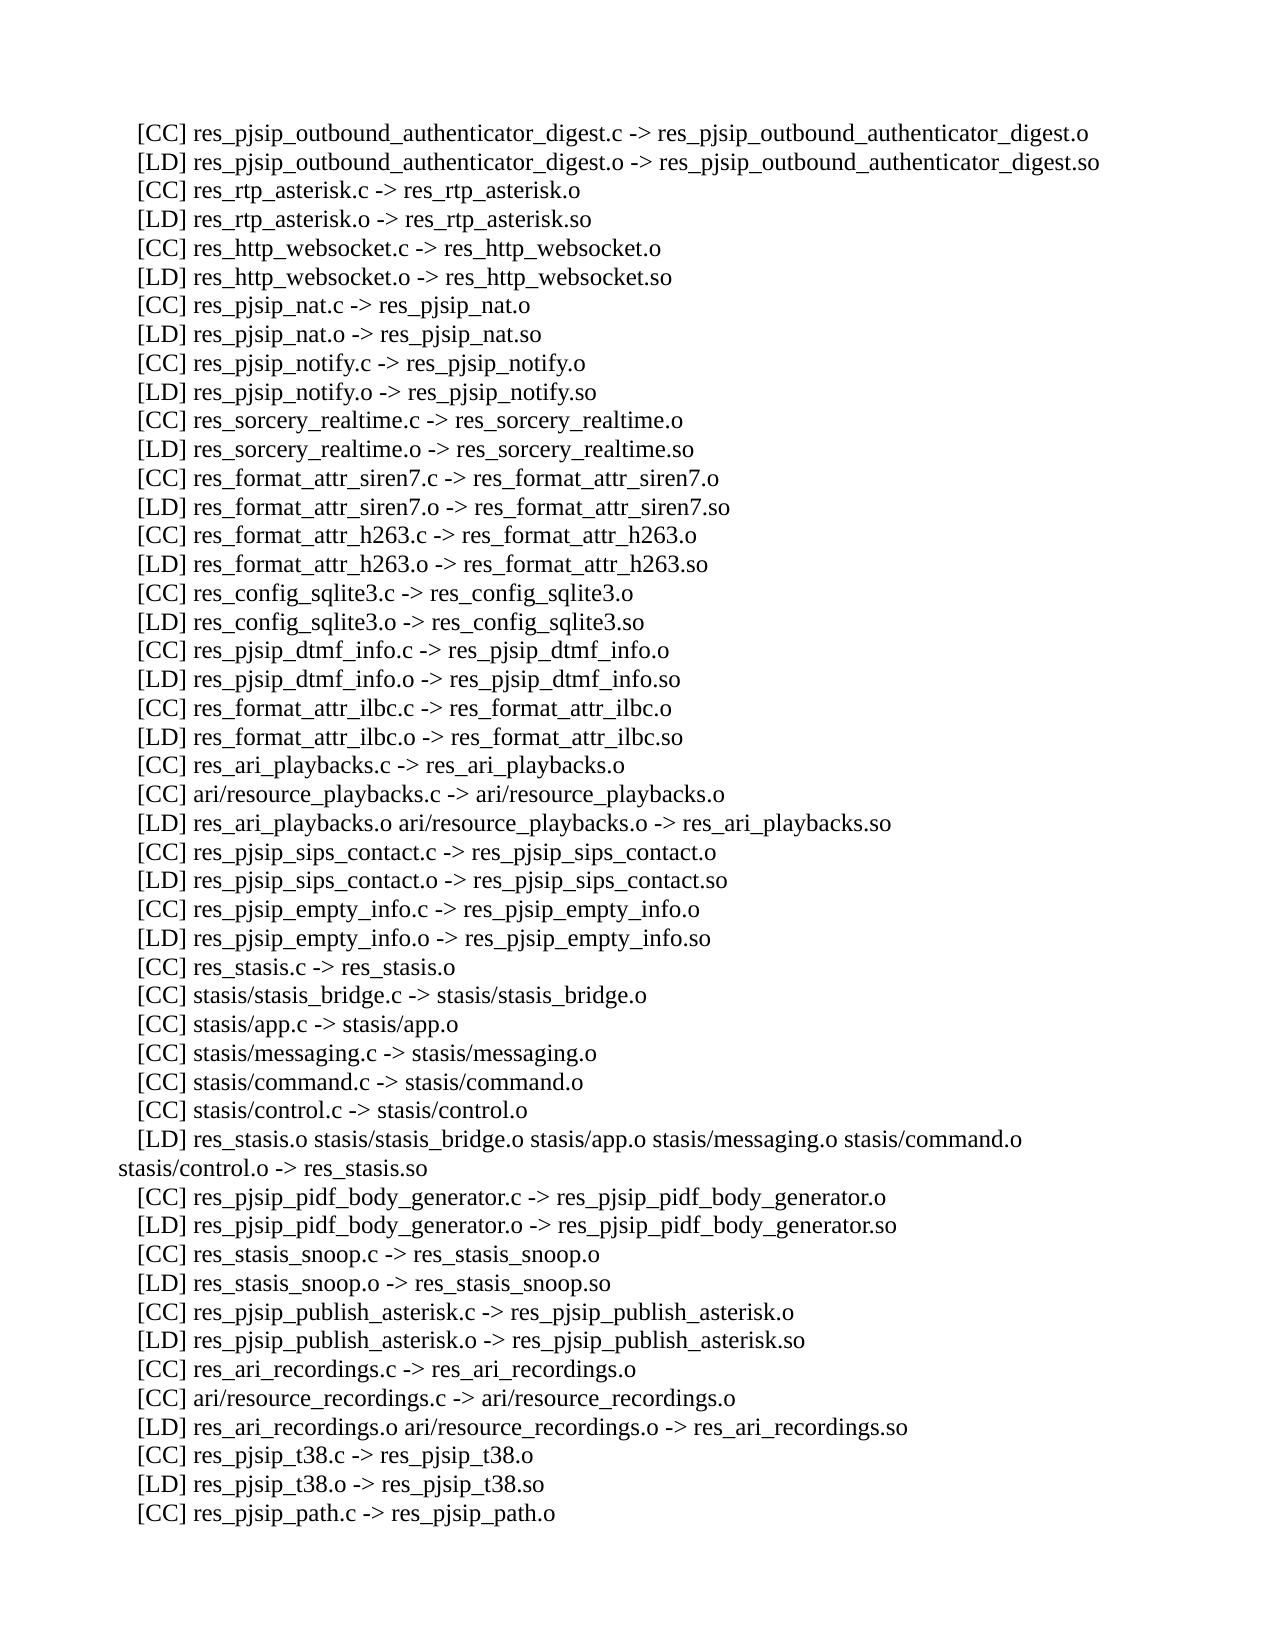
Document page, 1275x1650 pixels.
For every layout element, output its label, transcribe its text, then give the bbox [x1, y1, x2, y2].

text [LD] res_pjsip_pidf_body_generator.o -> res_pjsip_pidf_body_generator.so [118, 1211, 1157, 1239]
text [LD] res_http_websocket.o -> res_http_websocket.so [118, 262, 1157, 291]
text [CC] stasis/command.c -> stasis/command.o [118, 1067, 1157, 1096]
text [CC] res_rtp_asterisk.c -> res_rtp_asterisk.o [118, 176, 1157, 204]
text [CC] stasis/messaging.c -> stasis/messaging.o [118, 1038, 1157, 1067]
text [CC] res_pjsip_dtmf_info.c -> res_pjsip_dtmf_info.o [118, 636, 1157, 664]
text [CC] stasis/app.c -> stasis/app.o [118, 1009, 1157, 1038]
text [CC] ari/resource_playbacks.c -> ari/resource_playbacks.o [118, 779, 1157, 808]
text [LD] res_stasis.o stasis/stasis_bridge.o stasis/app.o stasis/messaging.o stasis/command.o stasis/control.o -> res_stasis.so [118, 1124, 1157, 1182]
text [CC] res_pjsip_t38.c -> res_pjsip_t38.o [118, 1441, 1157, 1469]
text [CC] res_pjsip_nat.c -> res_pjsip_nat.o [118, 291, 1157, 319]
text [LD] res_format_attr_ilbc.o -> res_format_attr_ilbc.so [118, 722, 1157, 751]
text [LD] res_ari_recordings.o ari/resource_recordings.o -> res_ari_recordings.so [118, 1412, 1157, 1441]
text [CC] stasis/stasis_bridge.c -> stasis/stasis_bridge.o [118, 981, 1157, 1009]
text [LD] res_sorcery_realtime.o -> res_sorcery_realtime.so [118, 434, 1157, 463]
text [CC] stasis/control.c -> stasis/control.o [118, 1096, 1157, 1124]
text [CC] ari/resource_recordings.c -> ari/resource_recordings.o [118, 1383, 1157, 1412]
text [CC] res_sorcery_realtime.c -> res_sorcery_realtime.o [118, 406, 1157, 434]
text [CC] res_ari_recordings.c -> res_ari_recordings.o [118, 1354, 1157, 1383]
text [CC] res_pjsip_outbound_authenticator_digest.c -> res_pjsip_outbound_authenticator_digest.o [118, 118, 1157, 147]
text [CC] res_ari_playbacks.c -> res_ari_playbacks.o [118, 751, 1157, 779]
text [LD] res_config_sqlite3.o -> res_config_sqlite3.so [118, 607, 1157, 636]
text [CC] res_pjsip_pidf_body_generator.c -> res_pjsip_pidf_body_generator.o [118, 1182, 1157, 1211]
text [LD] res_format_attr_siren7.o -> res_format_attr_siren7.so [118, 492, 1157, 521]
text [CC] res_format_attr_ilbc.c -> res_format_attr_ilbc.o [118, 693, 1157, 722]
text [LD] res_pjsip_t38.o -> res_pjsip_t38.so [118, 1469, 1157, 1498]
text [LD] res_pjsip_sips_contact.o -> res_pjsip_sips_contact.so [118, 866, 1157, 894]
text [CC] res_pjsip_notify.c -> res_pjsip_notify.o [118, 348, 1157, 377]
text [CC] res_config_sqlite3.c -> res_config_sqlite3.o [118, 578, 1157, 607]
text [CC] res_format_attr_h263.c -> res_format_attr_h263.o [118, 521, 1157, 549]
text [LD] res_stasis_snoop.o -> res_stasis_snoop.so [118, 1268, 1157, 1297]
text [LD] res_pjsip_nat.o -> res_pjsip_nat.so [118, 319, 1157, 348]
text [LD] res_pjsip_dtmf_info.o -> res_pjsip_dtmf_info.so [118, 664, 1157, 693]
text [CC] res_stasis_snoop.c -> res_stasis_snoop.o [118, 1239, 1157, 1268]
text [CC] res_format_attr_siren7.c -> res_format_attr_siren7.o [118, 463, 1157, 492]
text [LD] res_pjsip_publish_asterisk.o -> res_pjsip_publish_asterisk.so [118, 1326, 1157, 1354]
text [LD] res_pjsip_outbound_authenticator_digest.o -> res_pjsip_outbound_authenticator_digest.so [118, 147, 1157, 176]
text [CC] res_pjsip_empty_info.c -> res_pjsip_empty_info.o [118, 894, 1157, 923]
text [LD] res_pjsip_empty_info.o -> res_pjsip_empty_info.so [118, 923, 1157, 952]
text [LD] res_format_attr_h263.o -> res_format_attr_h263.so [118, 549, 1157, 578]
text [CC] res_http_websocket.c -> res_http_websocket.o [118, 233, 1157, 262]
text [LD] res_pjsip_notify.o -> res_pjsip_notify.so [118, 377, 1157, 406]
text [LD] res_rtp_asterisk.o -> res_rtp_asterisk.so [118, 204, 1157, 233]
text [CC] res_pjsip_sips_contact.c -> res_pjsip_sips_contact.o [118, 837, 1157, 866]
text [CC] res_stasis.c -> res_stasis.o [118, 952, 1157, 981]
text [CC] res_pjsip_path.c -> res_pjsip_path.o [118, 1498, 1157, 1527]
text [LD] res_ari_playbacks.o ari/resource_playbacks.o -> res_ari_playbacks.so [118, 808, 1157, 837]
text [CC] res_pjsip_publish_asterisk.c -> res_pjsip_publish_asterisk.o [118, 1297, 1157, 1326]
